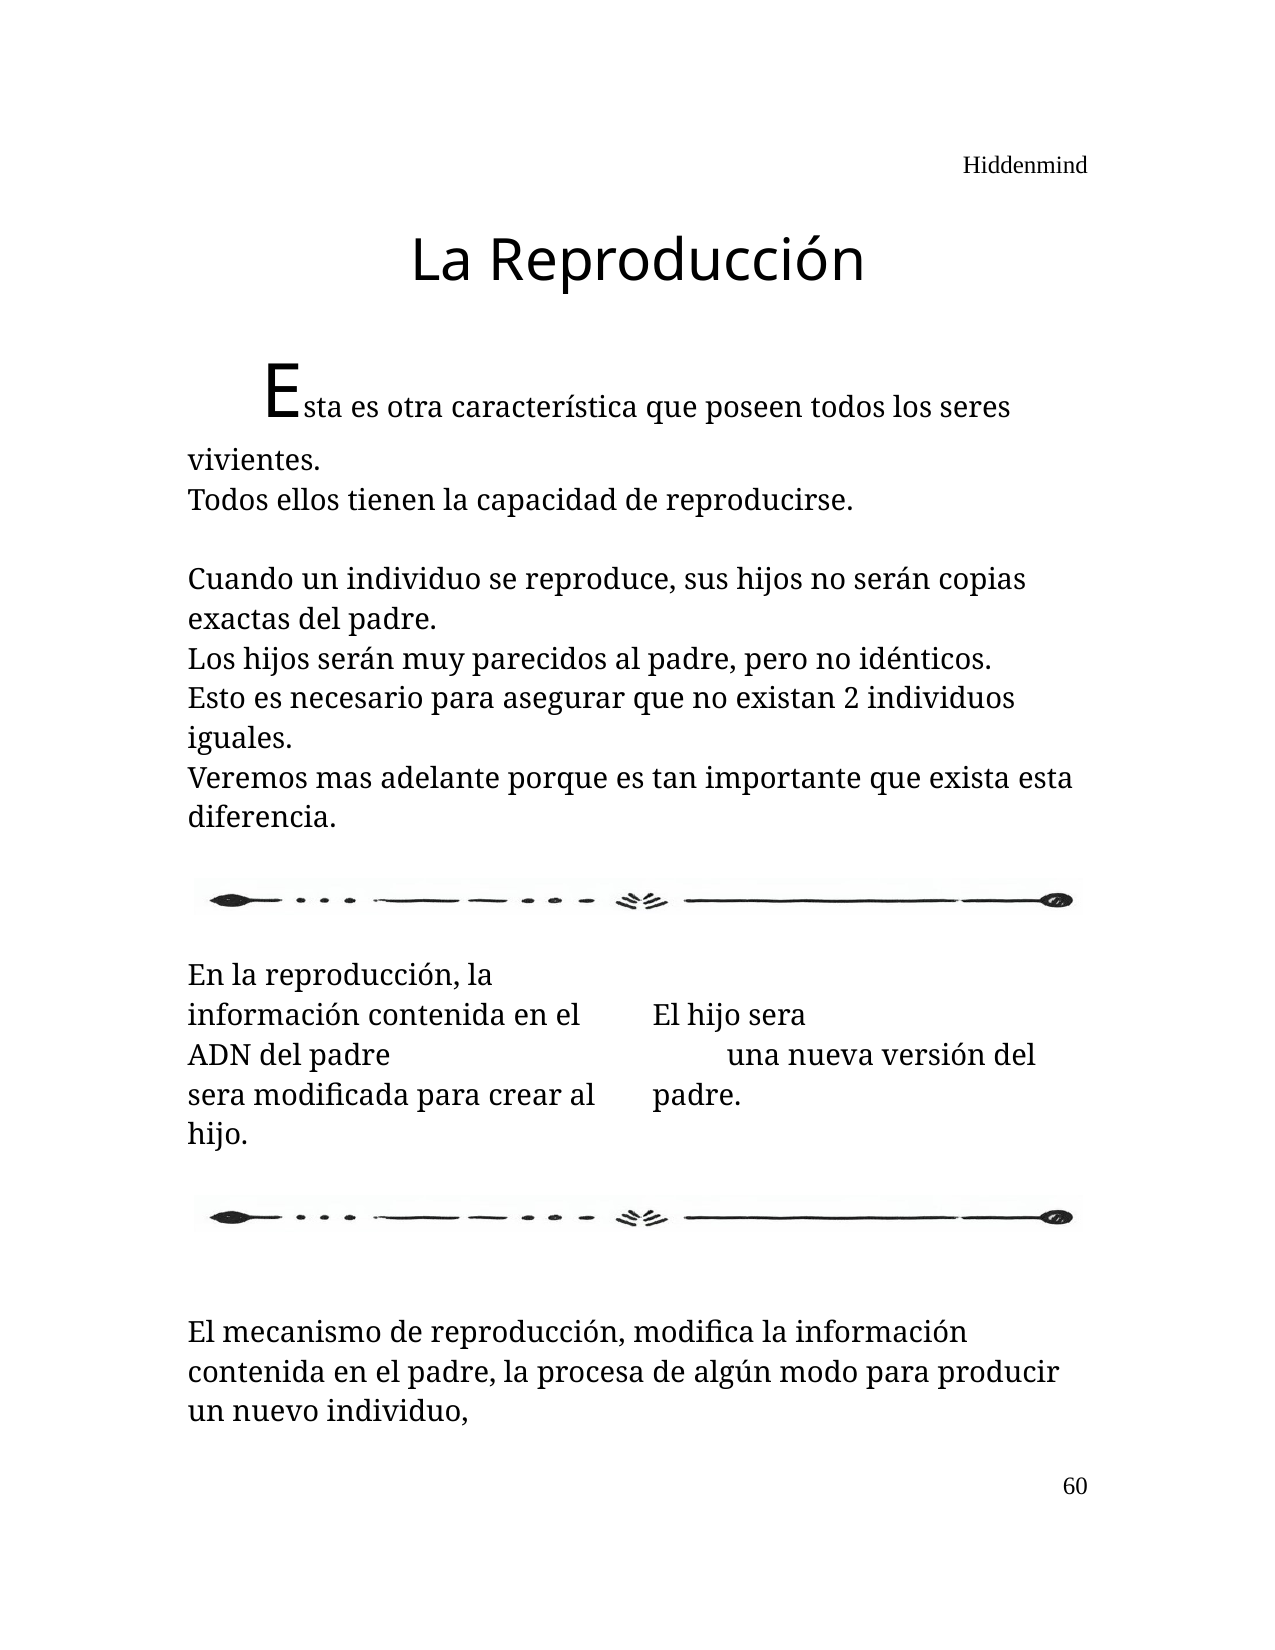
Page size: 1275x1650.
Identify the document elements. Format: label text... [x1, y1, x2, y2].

text El mecanismo de reproducción, modifica la información contenida en el padre, la procesa de algún modo para producir un nuevo individuo, [187, 1311, 1087, 1430]
text Esto es necesario para asegurar que no existan 2 individuos iguales. [187, 678, 1087, 757]
picture [193, 878, 1083, 915]
text Todos ellos tienen la capacidad de reproducirse. [187, 479, 1087, 519]
text El hijo sera [652, 994, 1087, 1034]
text una nueva versión del padre. [652, 1034, 1087, 1113]
text Esta es otra característica que poseen todos los seres vivientes. [187, 337, 1087, 479]
text En la reproducción, la información contenida en el ADN del padre [187, 955, 622, 1074]
text sera modificada para crear al hijo. [187, 1074, 622, 1153]
picture [193, 1195, 1083, 1232]
text Veremos mas adelante porque es tan importante que exista esta diferencia. [187, 757, 1087, 836]
text Los hijos serán muy parecidos al padre, pero no idénticos. [187, 638, 1087, 678]
text Cuando un individuo se reproduce, sus hijos no serán copias exactas del padre. [187, 558, 1087, 638]
